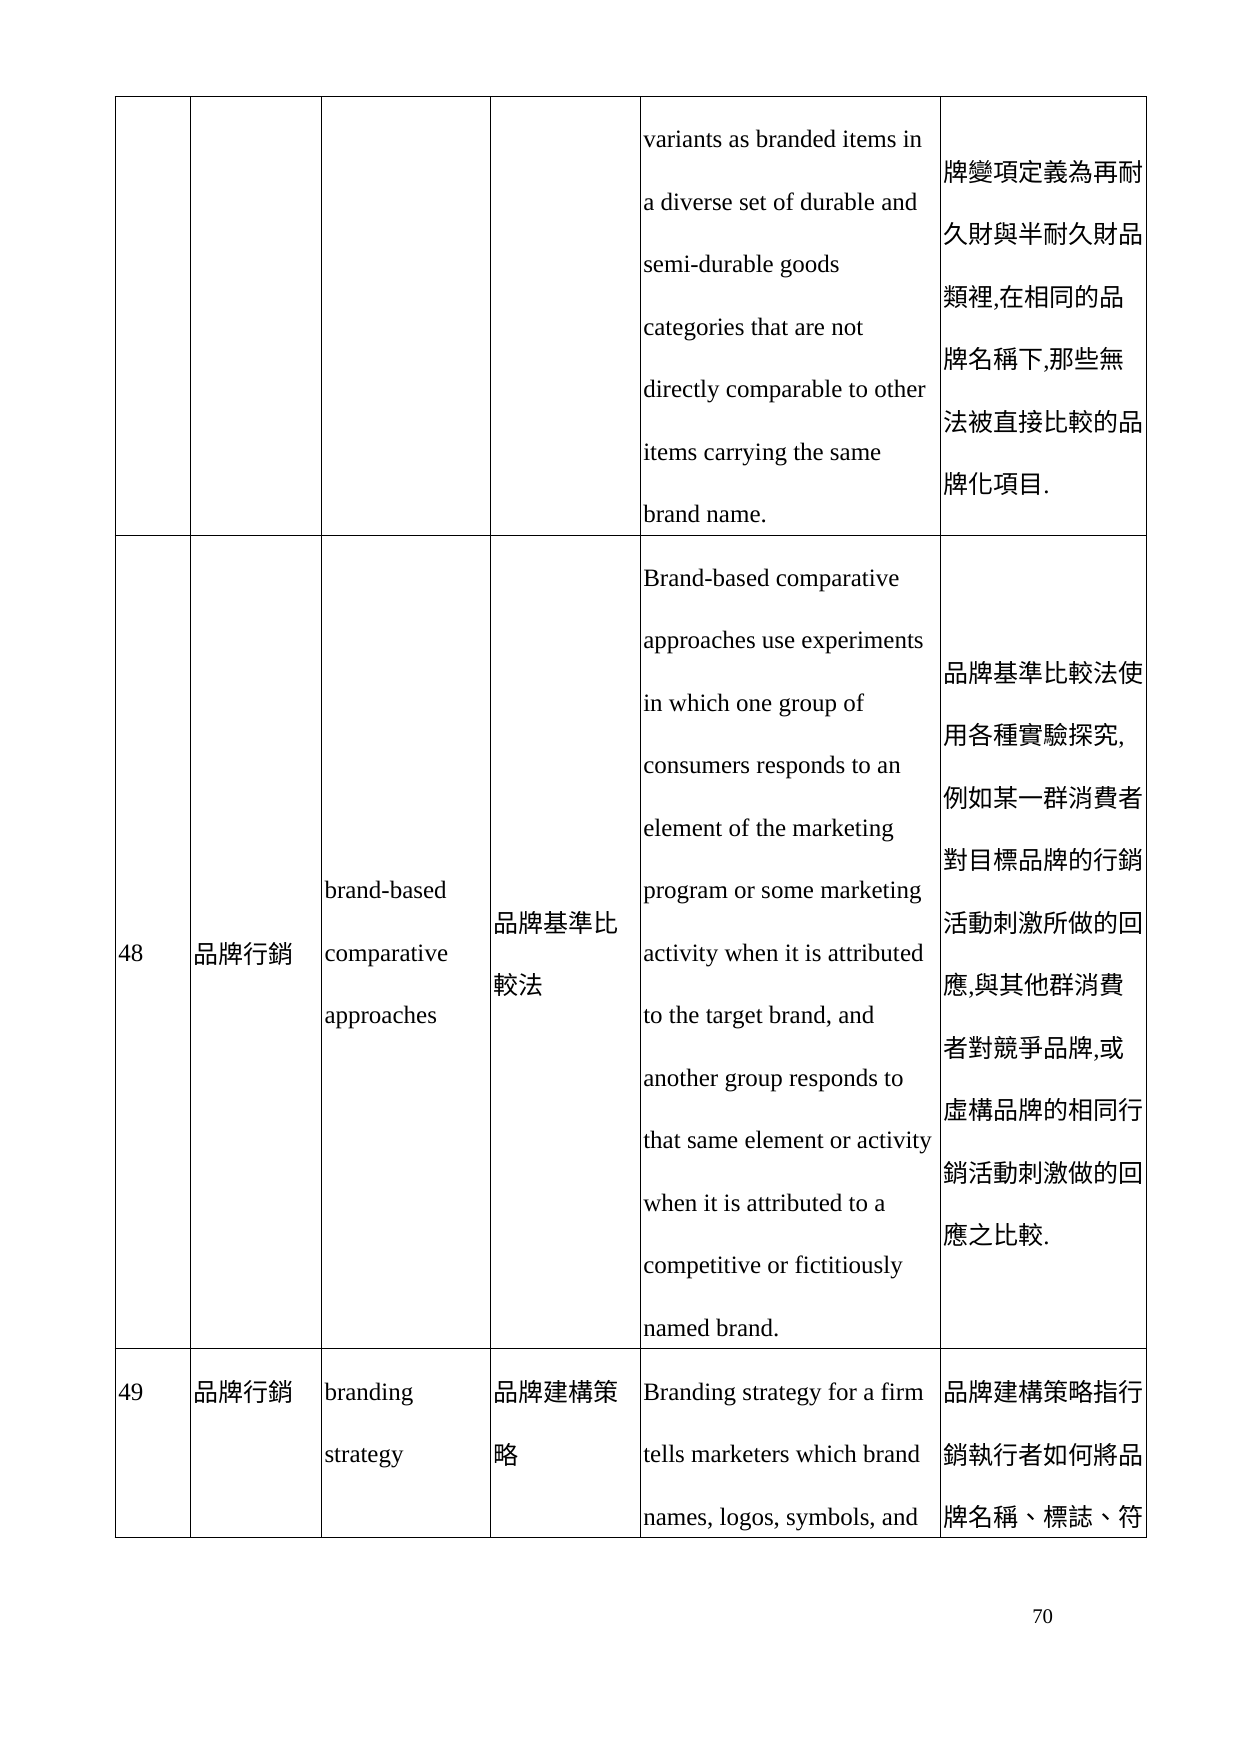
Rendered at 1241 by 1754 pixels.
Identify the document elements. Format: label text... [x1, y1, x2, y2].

table_cell branding strategy [322, 1349, 490, 1537]
table_cell 品牌基準比較法使用各種實驗探究,例如某一群消費者對目標品牌的行銷活動刺激所做的回應,與其他群消費者對競爭品牌,或虛構品牌的相同行銷活動刺激做的回應之比較. [941, 536, 1146, 1348]
table_cell Branding strategy for a firm tells marketers which brand names, logos, symbols, and [641, 1349, 940, 1537]
table_cell [491, 97, 640, 535]
table_cell 品牌行銷 [191, 1349, 321, 1537]
table_cell 品牌基準比較法 [491, 536, 640, 1348]
table_cell [116, 97, 190, 535]
table_cell 牌變項定義為再耐久財與半耐久財品類裡,在相同的品牌名稱下,那些無法被直接比較的品牌化項目. [941, 97, 1146, 535]
table_cell 品牌建構策略 [491, 1349, 640, 1537]
table_cell 48 [116, 536, 190, 1348]
table_cell [322, 97, 490, 535]
table_cell 品牌行銷 [191, 536, 321, 1348]
table_cell 49 [116, 1349, 190, 1537]
table_cell [191, 97, 321, 535]
table_cell brand-based comparative approaches [322, 536, 490, 1348]
table_cell 品牌建構策略指行銷執行者如何將品牌名稱、標誌、符 [941, 1349, 1146, 1537]
table_cell variants as branded items in a diverse set of durable and semi-durable goods categories that are not directly comparable to other items carrying the same brand name. [641, 97, 940, 535]
table_cell Brand-based comparative approaches use experiments in which one group of consumers responds to an element of the marketing program or some marketing activity when it is attributed to the target brand, and another group responds to that same element or activity when it is attributed to a competitive or fictitiously named brand. [641, 536, 940, 1348]
